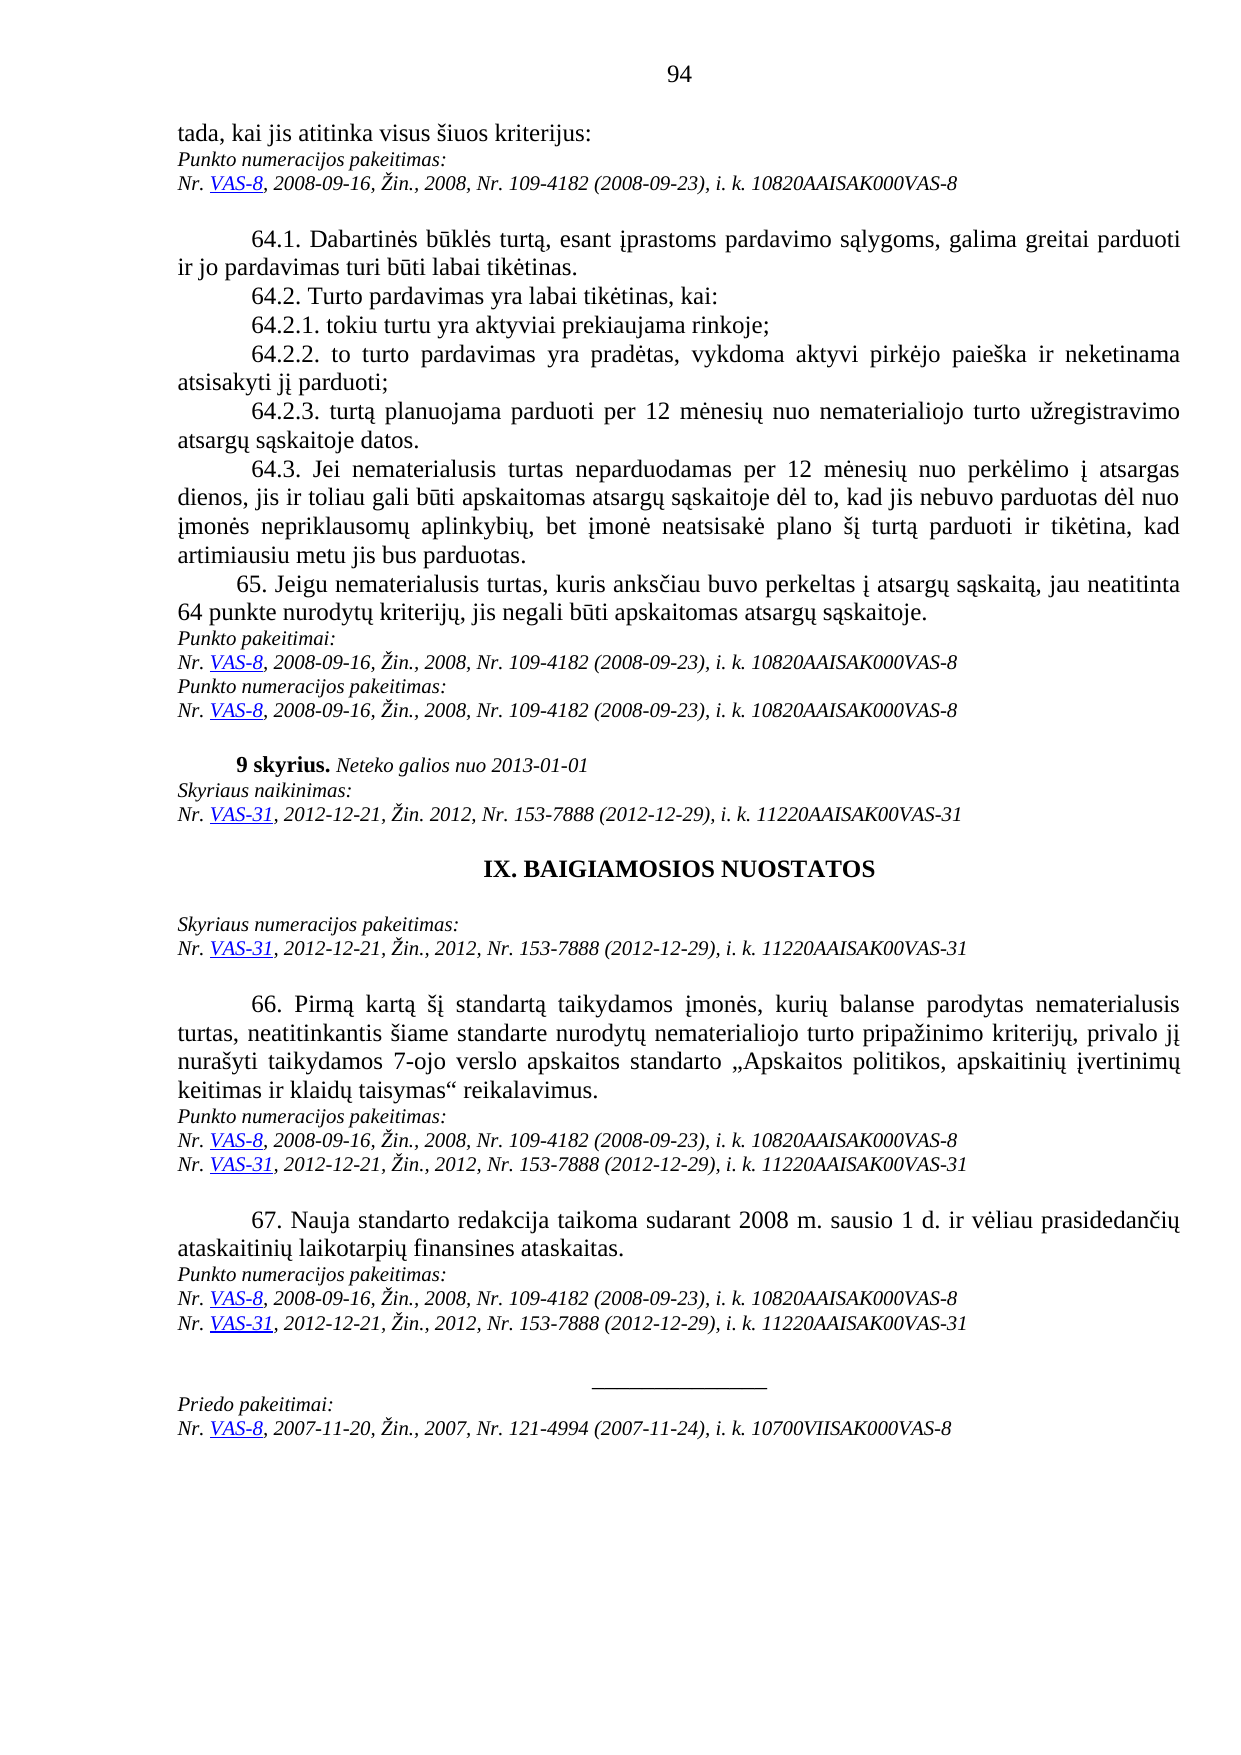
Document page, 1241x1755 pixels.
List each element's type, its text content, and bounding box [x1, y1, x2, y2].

text Nr. VAS-8, 2008-09-16, Žin., 2008, Nr. 109-4182 (2008-09-23), i. k. 10820AAISAK000VAS-8 [177, 650, 1181, 674]
text IX. BAIGIAMOSIOS NUOSTATOS [177, 854, 1181, 883]
text Priedo pakeitimai: [177, 1392, 1181, 1416]
text Nr. VAS-31, 2012-12-21, Žin. 2012, Nr. 153-7888 (2012-12-29), i. k. 11220AAISAK00VAS-31 [177, 802, 1181, 826]
text Punkto numeracijos pakeitimas: [177, 674, 1181, 698]
text 64.2.3. turtą planuojama parduoti per 12 mėnesių nuo nematerialiojo turto užregistravimo atsargų sąskaitoje datos. [177, 396, 1181, 454]
text Nr. VAS-31, 2012-12-21, Žin., 2012, Nr. 153-7888 (2012-12-29), i. k. 11220AAISAK00VAS-31 [177, 1310, 1181, 1334]
text 64.2.1. tokiu turtu yra aktyviai prekiaujama rinkoje; [177, 310, 1181, 339]
text Skyriaus naikinimas: [177, 778, 1181, 802]
text Nr. VAS-8, 2008-09-16, Žin., 2008, Nr. 109-4182 (2008-09-23), i. k. 10820AAISAK000VAS-8 [177, 1128, 1181, 1152]
text Nr. VAS-8, 2008-09-16, Žin., 2008, Nr. 109-4182 (2008-09-23), i. k. 10820AAISAK000VAS-8 [177, 698, 1181, 722]
text tada, kai jis atitinka visus šiuos kriterijus: [177, 118, 1181, 147]
text ______________ [177, 1363, 1181, 1392]
text 64.2.2. to turto pardavimas yra pradėtas, vykdoma aktyvi pirkėjo paieška ir neketinama atsisakyti jį parduoti; [177, 339, 1181, 396]
text Nr. VAS-31, 2012-12-21, Žin., 2012, Nr. 153-7888 (2012-12-29), i. k. 11220AAISAK00VAS-31 [177, 1152, 1181, 1176]
text Nr. VAS-31, 2012-12-21, Žin., 2012, Nr. 153-7888 (2012-12-29), i. k. 11220AAISAK00VAS-31 [177, 936, 1181, 960]
text Nr. VAS-8, 2008-09-16, Žin., 2008, Nr. 109-4182 (2008-09-23), i. k. 10820AAISAK000VAS-8 [177, 1286, 1181, 1310]
text 64.2. Turto pardavimas yra labai tikėtinas, kai: [177, 281, 1181, 310]
text 64.1. Dabartinės būklės turtą, esant įprastoms pardavimo sąlygoms, galima greitai parduoti ir jo pardavimas turi būti labai tikėtinas. [177, 224, 1181, 281]
text Nr. VAS-8, 2007-11-20, Žin., 2007, Nr. 121-4994 (2007-11-24), i. k. 10700VIISAK000VAS-8 [177, 1416, 1181, 1440]
text Punkto numeracijos pakeitimas: [177, 1104, 1181, 1128]
text 64.3. Jei nematerialusis turtas neparduodamas per 12 mėnesių nuo perkėlimo į atsargas dienos, jis ir toliau gali būti apskaitomas atsargų sąskaitoje dėl to, kad jis nebuvo parduotas dėl nuo įmonės nepriklausomų aplinkybių, bet įmonė neatsisakė plano šį turtą parduoti ir tikėtina, kad artimiausiu metu jis bus parduotas. [177, 454, 1181, 569]
text Skyriaus numeracijos pakeitimas: [177, 912, 1181, 936]
text Punkto pakeitimai: [177, 626, 1181, 650]
text 65. Jeigu nematerialusis turtas, kuris anksčiau buvo perkeltas į atsargų sąskaitą, jau neatitinta 64 punkte nurodytų kriterijų, jis negali būti apskaitomas atsargų sąskaitoje. [177, 569, 1181, 626]
text Nr. VAS-8, 2008-09-16, Žin., 2008, Nr. 109-4182 (2008-09-23), i. k. 10820AAISAK000VAS-8 [177, 171, 1181, 195]
text Punkto numeracijos pakeitimas: [177, 1262, 1181, 1286]
text Punkto numeracijos pakeitimas: [177, 147, 1181, 171]
text 9 skyrius. Neteko galios nuo 2013-01-01 [177, 751, 1181, 778]
text 67. Nauja standarto redakcija taikoma sudarant 2008 m. sausio 1 d. ir vėliau prasidedančių ataskaitinių laikotarpių finansines ataskaitas. [177, 1205, 1181, 1262]
text 66. Pirmą kartą šį standartą taikydamos įmonės, kurių balanse parodytas nematerialusis turtas, neatitinkantis šiame standarte nurodytų nematerialiojo turto pripažinimo kriterijų, privalo jį nurašyti taikydamos 7-ojo verslo apskaitos standarto „Apskaitos politikos, apskaitinių įvertinimų keitimas ir klaidų taisymas“ reikalavimus. [177, 989, 1181, 1104]
